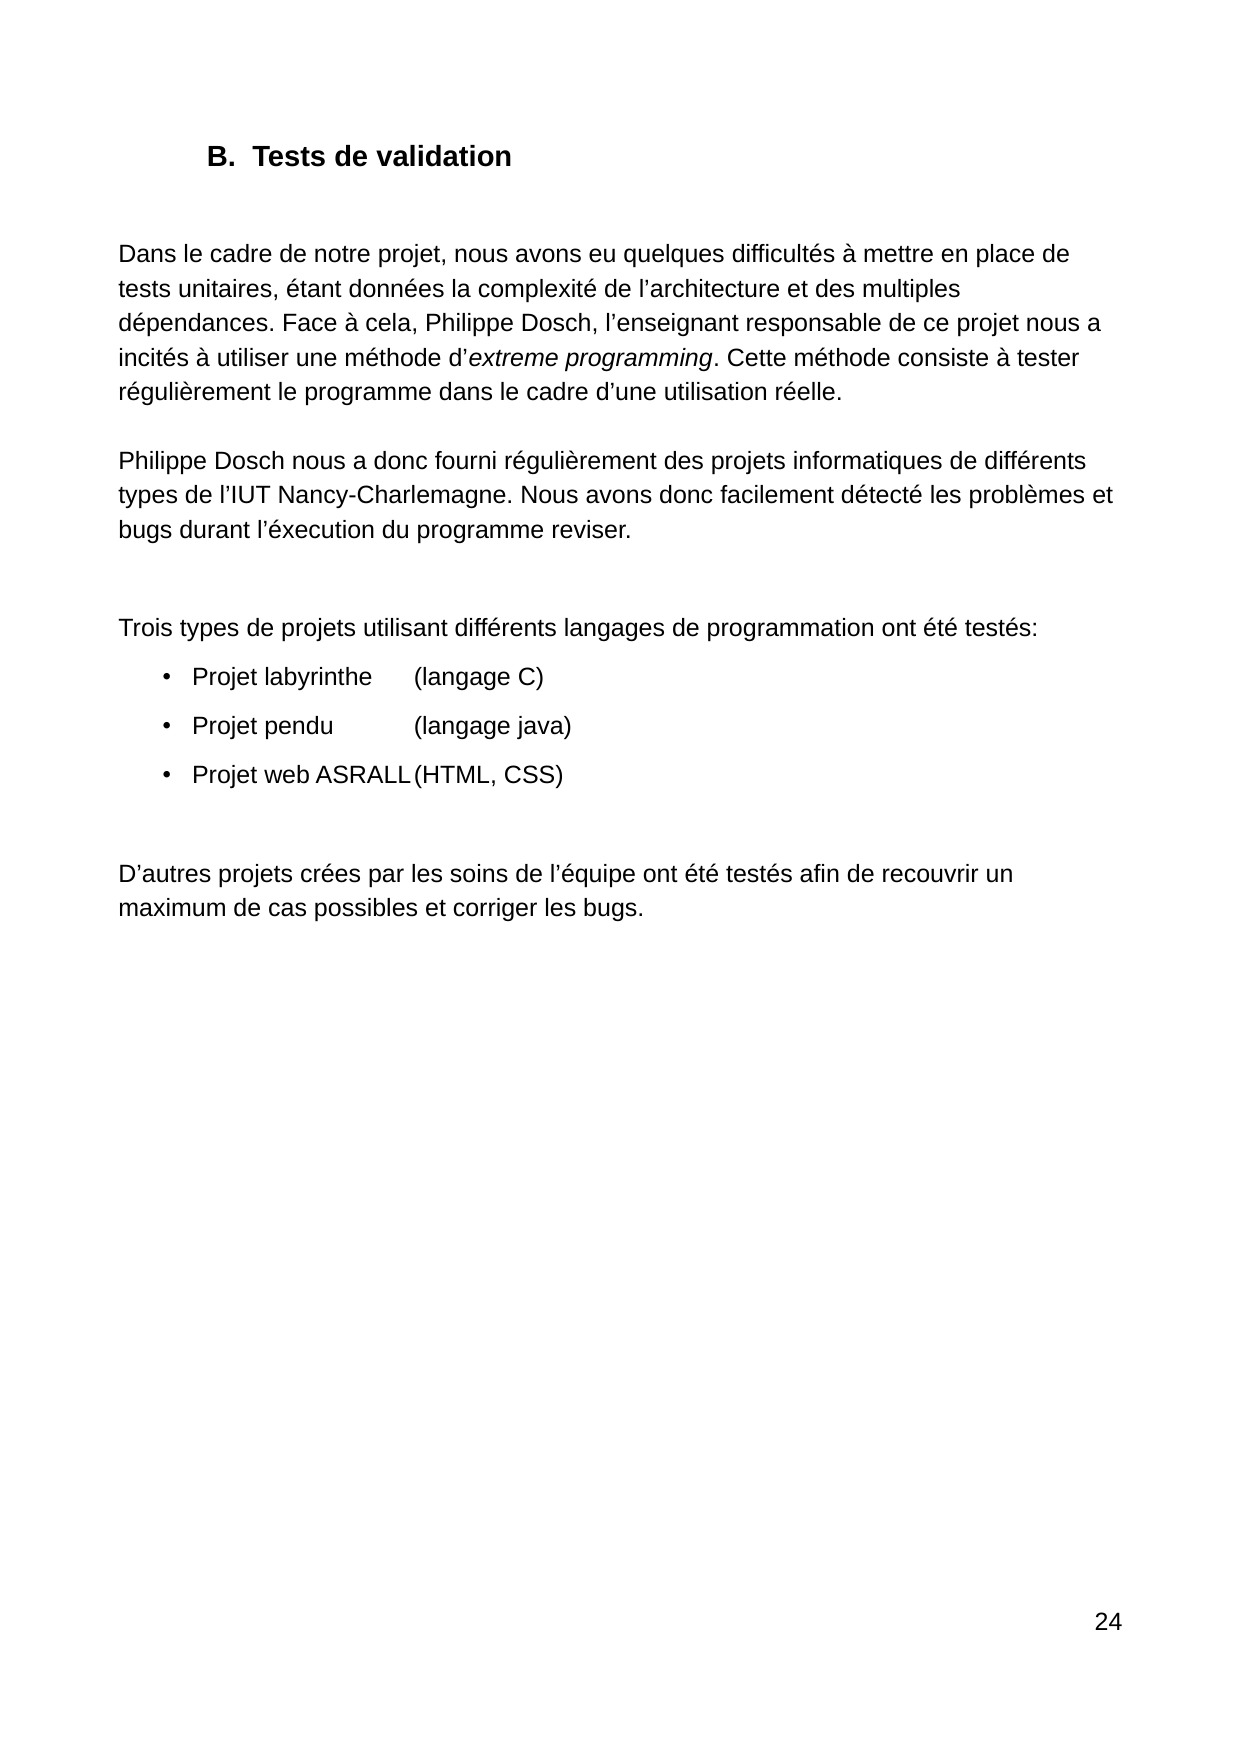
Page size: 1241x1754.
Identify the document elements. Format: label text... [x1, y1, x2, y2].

subtitle Tests de validation [178, 139, 1122, 172]
text Trois types de projets utilisant différents langages de programmation ont été testés: [118, 613, 1122, 642]
text Dans le cadre de notre projet, nous avons eu quelques difficultés à mettre en place de tests unitaires, étant données la complexité de l’architecture et des multiples dépendances. Face à cela, Philippe Dosch, l’enseignant responsable de ce projet nous a incités à utiliser une méthode d’extreme programming. Cette méthode consiste à tester régulièrement le programme dans le cadre d’une utilisation réelle. Philippe Dosch nous a donc fourni régulièrement des projets informatiques de différents types de l’IUT Nancy-Charlemagne. Nous avons donc facilement détecté les problèmes et bugs durant l’éxecution du programme reviser. [118, 239, 1122, 544]
list Projet labyrinthe (langage C) [162, 662, 1122, 691]
list Projet web ASRALL (HTML, CSS) [162, 760, 1122, 789]
list Projet pendu (langage java) [162, 711, 1122, 740]
text D’autres projets crées par les soins de l’équipe ont été testés afin de recouvrir un maximum de cas possibles et corriger les bugs. [118, 859, 1122, 922]
